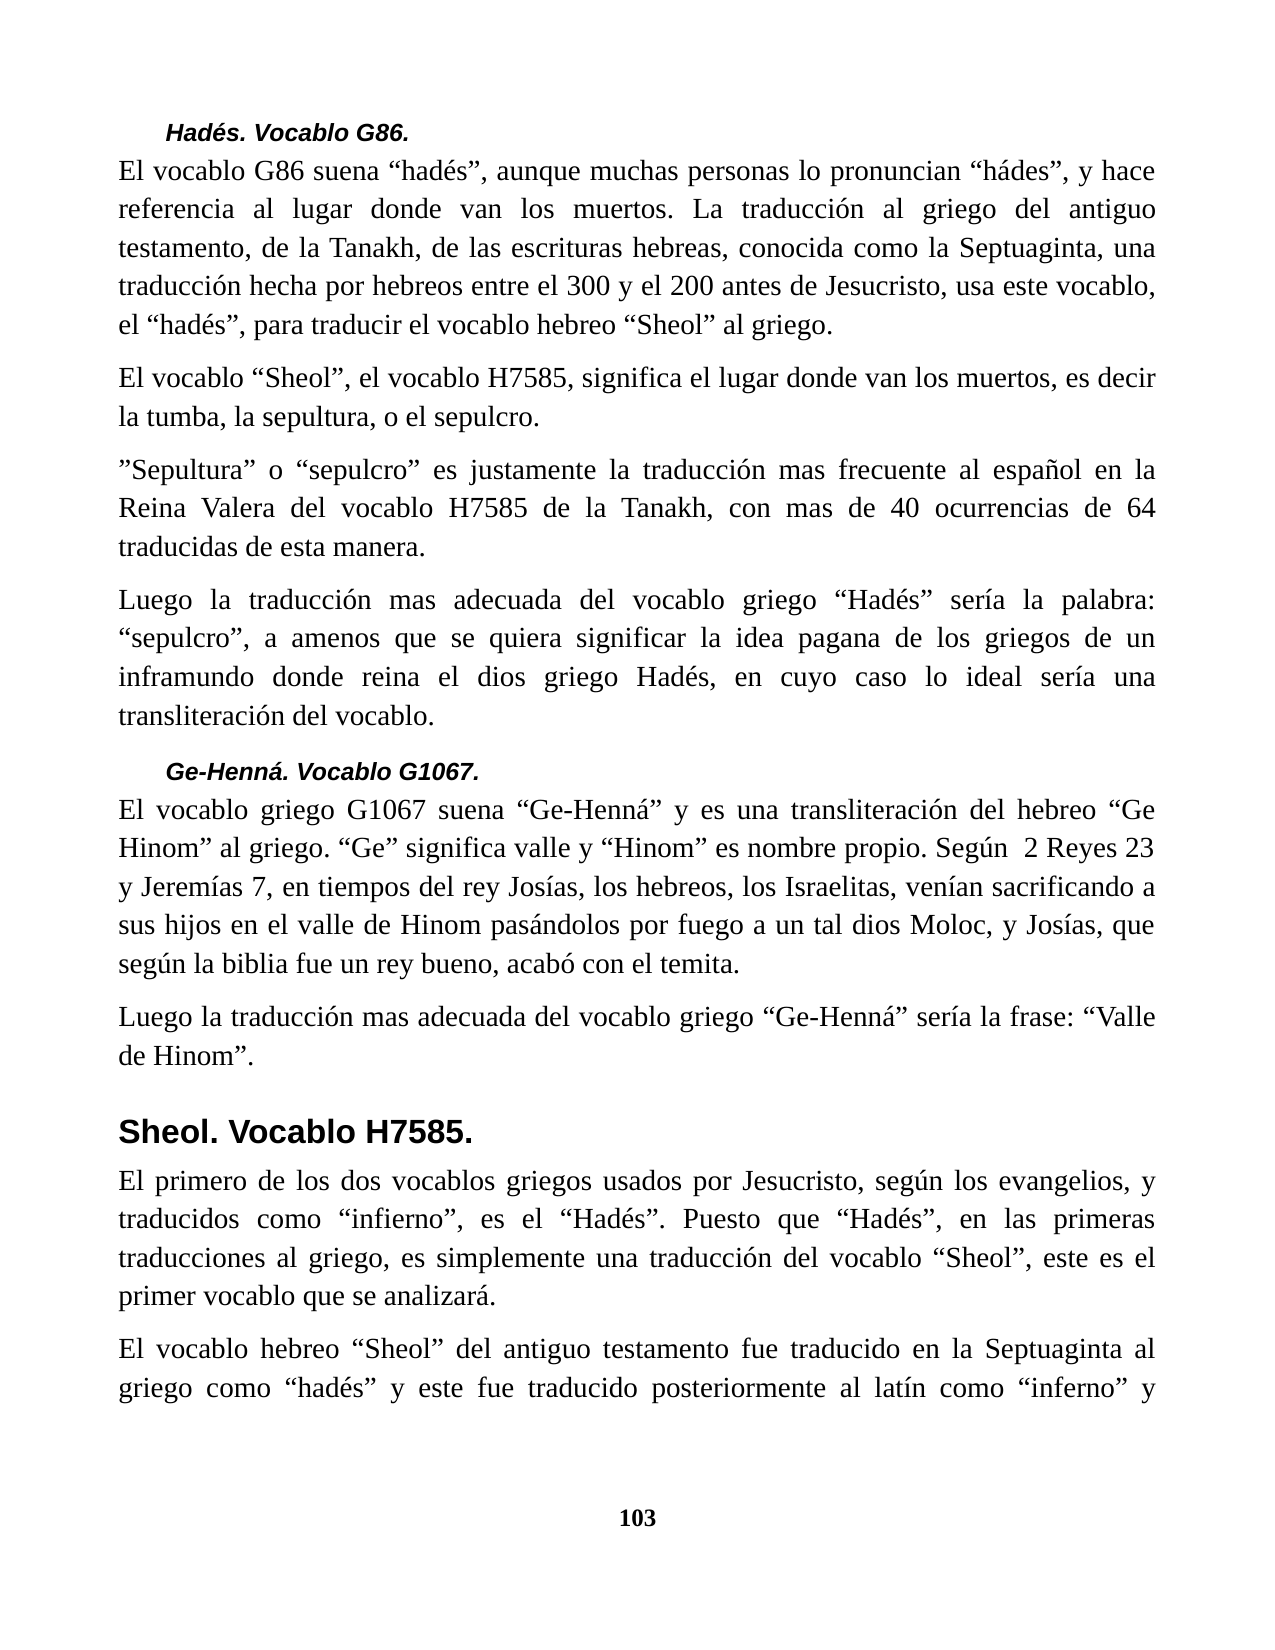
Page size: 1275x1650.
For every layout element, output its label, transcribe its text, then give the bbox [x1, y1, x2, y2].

text El vocablo “Sheol”, el vocablo H7585, significa el lugar donde van los muertos, es decir la tumba, la sepultura, o el sepulcro. [118, 360, 1157, 432]
text Luego la traducción mas adecuada del vocablo griego “Hadés” sería la palabra: “sepulcro”, a amenos que se quiera significar la idea pagana de los griegos de un inframundo donde reina el dios griego Hadés, en cuyo caso lo ideal sería una transliteración del vocablo. [118, 582, 1157, 731]
text El vocablo hebreo “Sheol” del antiguo testamento fue traducido en la Septuaginta al griego como “hadés” y este fue traducido posteriormente al latín como “inferno” y [118, 1332, 1157, 1404]
subtitle Hadés. Vocablo G86. [165, 118, 1157, 147]
text El vocablo G86 suena “hadés”, aunque muchas personas lo pronuncian “hádes”, y hace referencia al lugar donde van los muertos. La traducción al griego del antiguo testamento, de la Tanakh, de las escrituras hebreas, conocida como la Septuaginta, una traducción hecha por hebreos entre el 300 y el 200 antes de Jesucristo, usa este vocablo, el “hadés”, para traducir el vocablo hebreo “Sheol” al griego. [118, 153, 1157, 341]
text ”Sepultura” o “sepulcro” es justamente la traducción mas frecuente al español en la Reina Valera del vocablo H7585 de la Tanakh, con mas de 40 ocurrencias de 64 traducidas de esta manera. [118, 452, 1157, 562]
text El vocablo griego G1067 suena “Ge-Henná” y es una transliteración del hebreo “Ge Hinom” al griego. “Ge” significa valle y “Hinom” es nombre propio. Según 2 Reyes 23 y Jeremías 7, en tiempos del rey Josías, los hebreos, los Israelitas, venían sacrificando a sus hijos en el valle de Hinom pasándolos por fuego a un tal dios Moloc, y Josías, que según la biblia fue un rey bueno, acabó con el temita. [118, 792, 1157, 979]
text Luego la traducción mas adecuada del vocablo griego “Ge-Henná” sería la frase: “Valle de Hinom”. [118, 999, 1157, 1071]
text El primero de los dos vocablos griegos usados por Jesucristo, según los evangelios, y traducidos como “infierno”, es el “Hadés”. Puesto que “Hadés”, en las primeras traducciones al griego, es simplemente una traducción del vocablo “Sheol”, este es el primer vocablo que se analizará. [118, 1163, 1157, 1312]
subtitle Sheol. Vocablo H7585. [118, 1112, 1157, 1150]
subtitle Ge-Henná. Vocablo G1067. [165, 757, 1157, 786]
